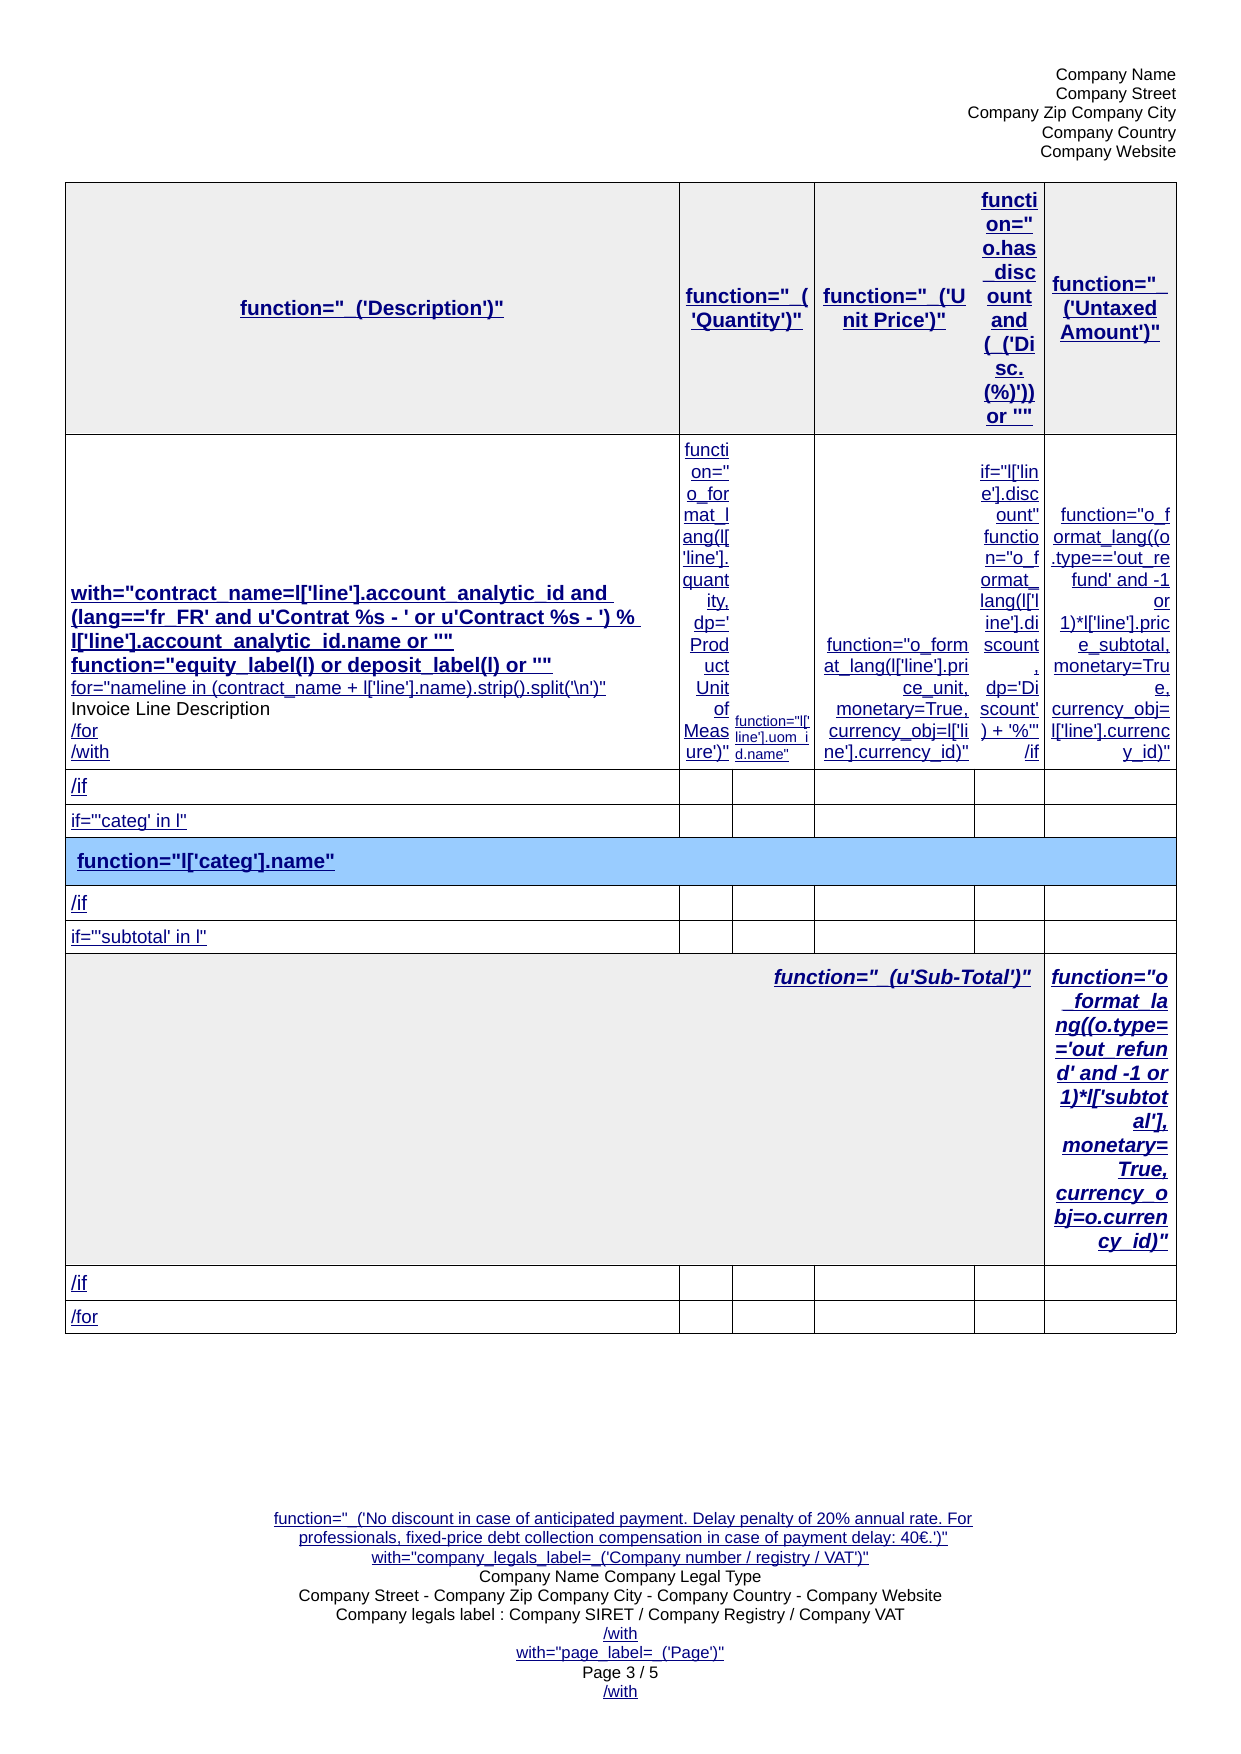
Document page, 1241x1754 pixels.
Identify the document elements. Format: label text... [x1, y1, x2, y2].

table_cell if="'subtotal' in l" [66, 921, 679, 953]
table_cell [975, 1301, 1044, 1333]
table_cell [733, 1301, 814, 1333]
table_cell [1045, 1301, 1176, 1333]
table_cell [975, 805, 1044, 837]
table_cell [975, 770, 1044, 804]
table_cell function="o_format_lang((o.type=='out_refund' and -1 or 1)*l['line'].price_subtotal, monetary=True, currency_obj=l['line'].currency_id)" [1045, 435, 1176, 768]
table_cell [975, 886, 1044, 920]
table_cell function="_(u'Sub-Total')" [66, 954, 1044, 1264]
table_cell function="o_format_lang(l['line'].quantity, dp='Product Unit of Measure')" [680, 435, 732, 768]
table_header function="_('Description')" [66, 183, 679, 433]
table_cell function="l['categ'].name" [66, 838, 1176, 885]
table_cell [733, 805, 814, 837]
table_header function="_('Quantity')" [680, 183, 814, 433]
table_cell [733, 921, 814, 953]
table_cell [975, 921, 1044, 953]
table_cell [680, 886, 732, 920]
table_cell [1045, 921, 1176, 953]
table_cell [733, 886, 814, 920]
table_cell [733, 770, 814, 804]
table_cell [815, 805, 974, 837]
table_cell [1045, 805, 1176, 837]
table_cell /for [66, 1301, 679, 1333]
table_cell [1045, 770, 1176, 804]
table_cell function="o_format_lang((o.type=='out_refund' and -1 or 1)*l['subtotal'], monetary=True, currency_obj=o.currency_id)" [1045, 954, 1176, 1264]
table_cell [815, 886, 974, 920]
table_cell [815, 770, 974, 804]
table_header function="o.has_discount and (_('Disc.(%)')) or ''" [974, 183, 1044, 433]
table_cell /if [66, 770, 679, 804]
table_cell with="contract_name=l['line'].account_analytic_id and (lang=='fr_FR' and u'Contrat %s - ' or u'Contract %s - ') % l['line'].account_analytic_id.name or ''" function="equity_label(l) or deposit_label(l) or ''" for="nameline in (contract_name + l['line'].name).strip().split('\n')" Invoice Line Description /for /with [66, 435, 679, 768]
table_cell [815, 921, 974, 953]
table_header function="_('Unit Price')" [815, 183, 974, 433]
table_cell function="o_format_lang(l['line'].price_unit, monetary=True, currency_obj=l['line'].currency_id)" [815, 435, 974, 768]
table_cell [680, 1266, 732, 1300]
table_cell [815, 1301, 974, 1333]
table_cell if="l['line'].discount" function="o_format_lang(l['line'].discount, dp='Discount') + '%'" /if [974, 435, 1044, 768]
table_cell [815, 1266, 974, 1300]
table_cell [680, 770, 732, 804]
table_cell [975, 1266, 1044, 1300]
table_cell [680, 805, 732, 837]
table_cell /if [66, 886, 679, 920]
table_cell [680, 1301, 732, 1333]
table_cell [680, 921, 732, 953]
table_cell [1045, 1266, 1176, 1300]
table_cell /if [66, 1266, 679, 1300]
table_cell function="l['line'].uom_id.name" [732, 435, 814, 768]
table_cell [1045, 886, 1176, 920]
table_cell if="'categ' in l" [66, 805, 679, 837]
table_cell [733, 1266, 814, 1300]
table_header function="_('Untaxed Amount')" [1045, 183, 1176, 433]
